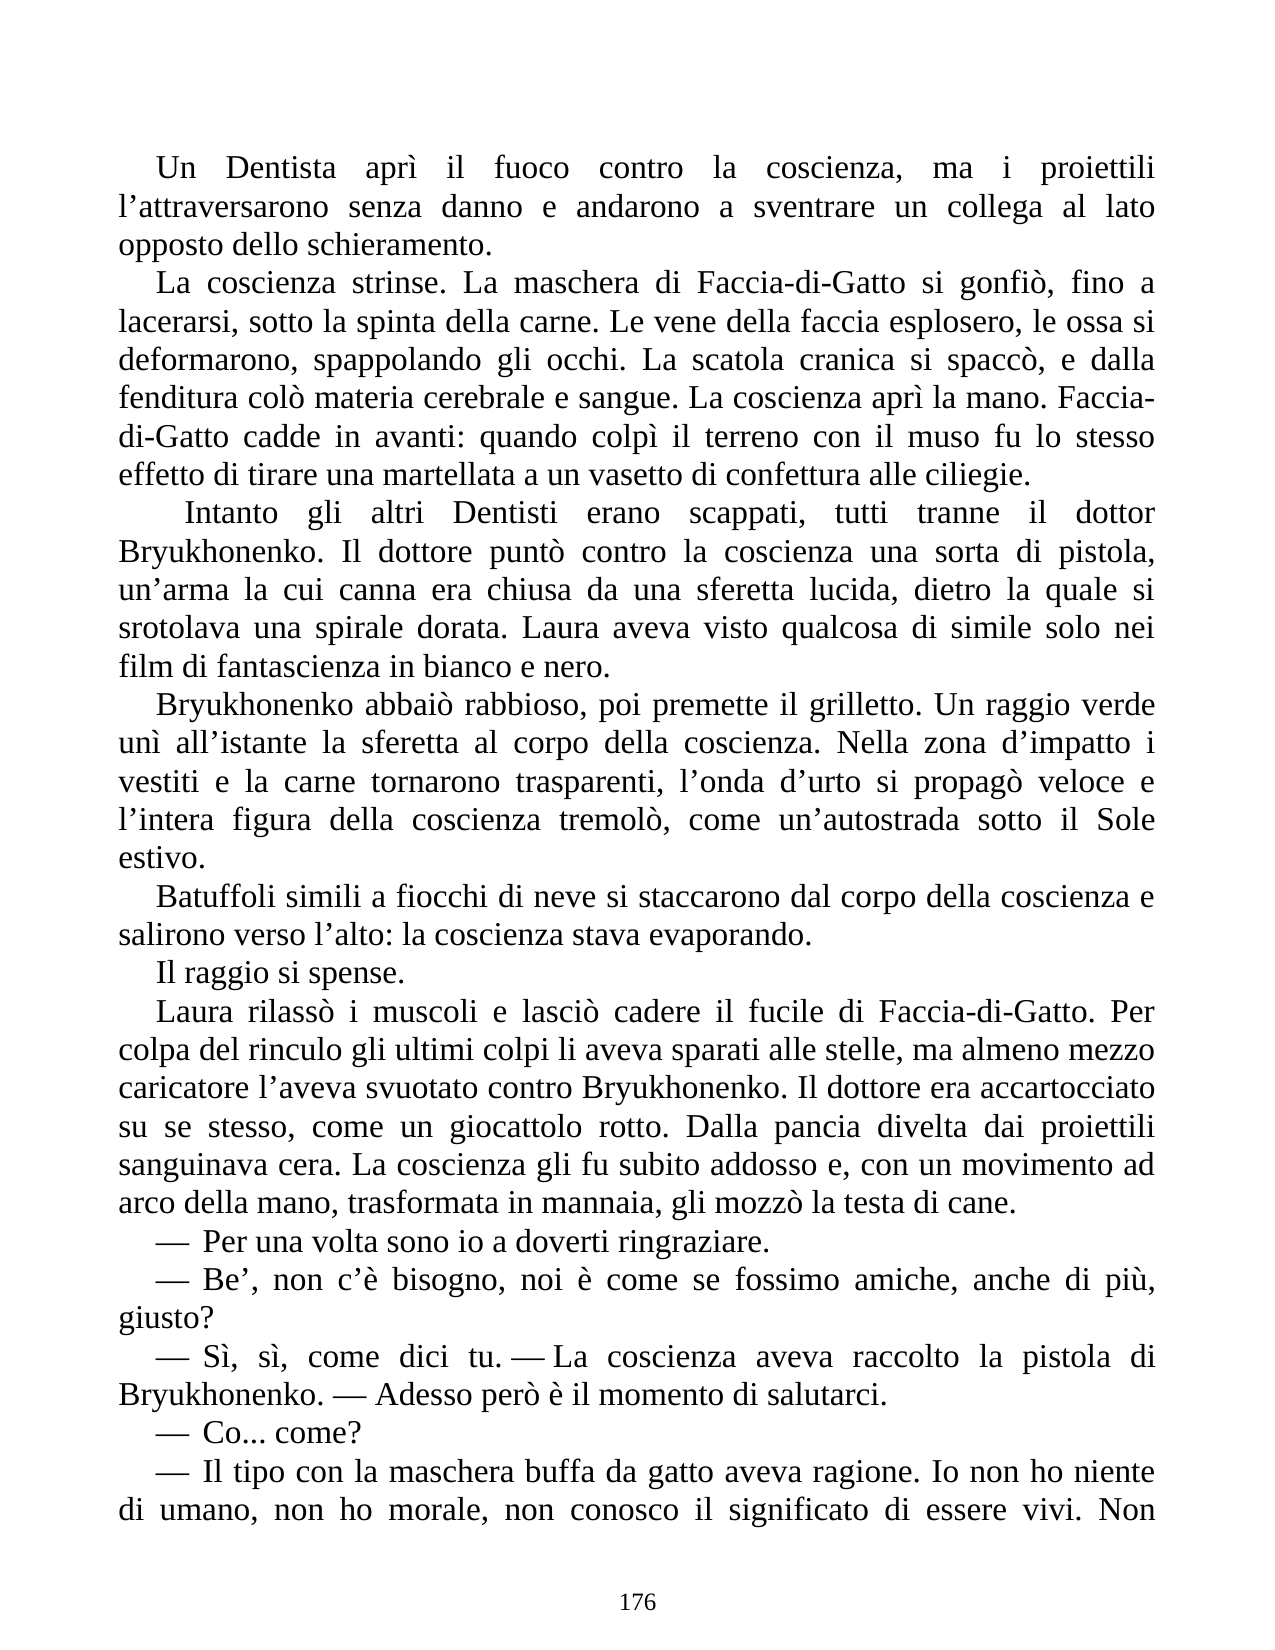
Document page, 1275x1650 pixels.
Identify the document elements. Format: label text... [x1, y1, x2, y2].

text La coscienza strinse. La maschera di Faccia-di-Gatto si gonfiò, fino a lacerarsi, sotto la spinta della carne. Le vene della faccia esplosero, le ossa si deformarono, spappolando gli occhi. La scatola cranica si spaccò, e dalla fenditura colò materia cerebrale e sangue. La coscienza aprì la mano. Faccia-di-Gatto cadde in avanti: quando colpì il terreno con il muso fu lo stesso effetto di tirare una martellata a un vasetto di confettura alle ciliegie. [118, 263, 1157, 493]
text — Per una volta sono io a doverti ringraziare. [118, 1221, 1157, 1259]
text — Be’, non c’è bisogno, noi è come se fossimo amiche, anche di più, giusto? [118, 1259, 1157, 1336]
text — Il tipo con la maschera buffa da gatto aveva ragione. Io non ho niente di umano, non ho morale, non conosco il significato di essere vivi. Non [118, 1451, 1157, 1528]
text Batuffoli simili a fiocchi di neve si staccarono dal corpo della coscienza e salirono verso l’alto: la coscienza stava evaporando. [118, 876, 1157, 953]
text — Co... come? [118, 1413, 1157, 1451]
text Laura rilassò i muscoli e lasciò cadere il fucile di Faccia-di-Gatto. Per colpa del rinculo gli ultimi colpi li aveva sparati alle stelle, ma almeno mezzo caricatore l’aveva svuotato contro Bryukhonenko. Il dottore era accartocciato su se stesso, come un giocattolo rotto. Dalla pancia divelta dai proiettili sanguinava cera. La coscienza gli fu subito addosso e, con un movimento ad arco della mano, trasformata in mannaia, gli mozzò la testa di cane. [118, 991, 1157, 1221]
text Intanto gli altri Dentisti erano scappati, tutti tranne il dottor Bryukhonenko. Il dottore puntò contro la coscienza una sorta di pistola, un’arma la cui canna era chiusa da una sferetta lucida, dietro la quale si srotolava una spirale dorata. Laura aveva visto qualcosa di simile solo nei film di fantascienza in bianco e nero. [118, 493, 1157, 684]
text Un Dentista aprì il fuoco contro la coscienza, ma i proiettili l’attraversarono senza danno e andarono a sventrare un collega al lato opposto dello schieramento. [118, 148, 1157, 263]
text Il raggio si spense. [118, 953, 1157, 991]
text — Sì, sì, come dici tu. — La coscienza aveva raccolto la pistola di Bryukhonenko. — Adesso però è il momento di salutarci. [118, 1336, 1157, 1413]
text Bryukhonenko abbaiò rabbioso, poi premette il grilletto. Un raggio verde unì all’istante la sferetta al corpo della coscienza. Nella zona d’impatto i vestiti e la carne tornarono trasparenti, l’onda d’urto si propagò veloce e l’intera figura della coscienza tremolò, come un’autostrada sotto il Sole estivo. [118, 684, 1157, 876]
